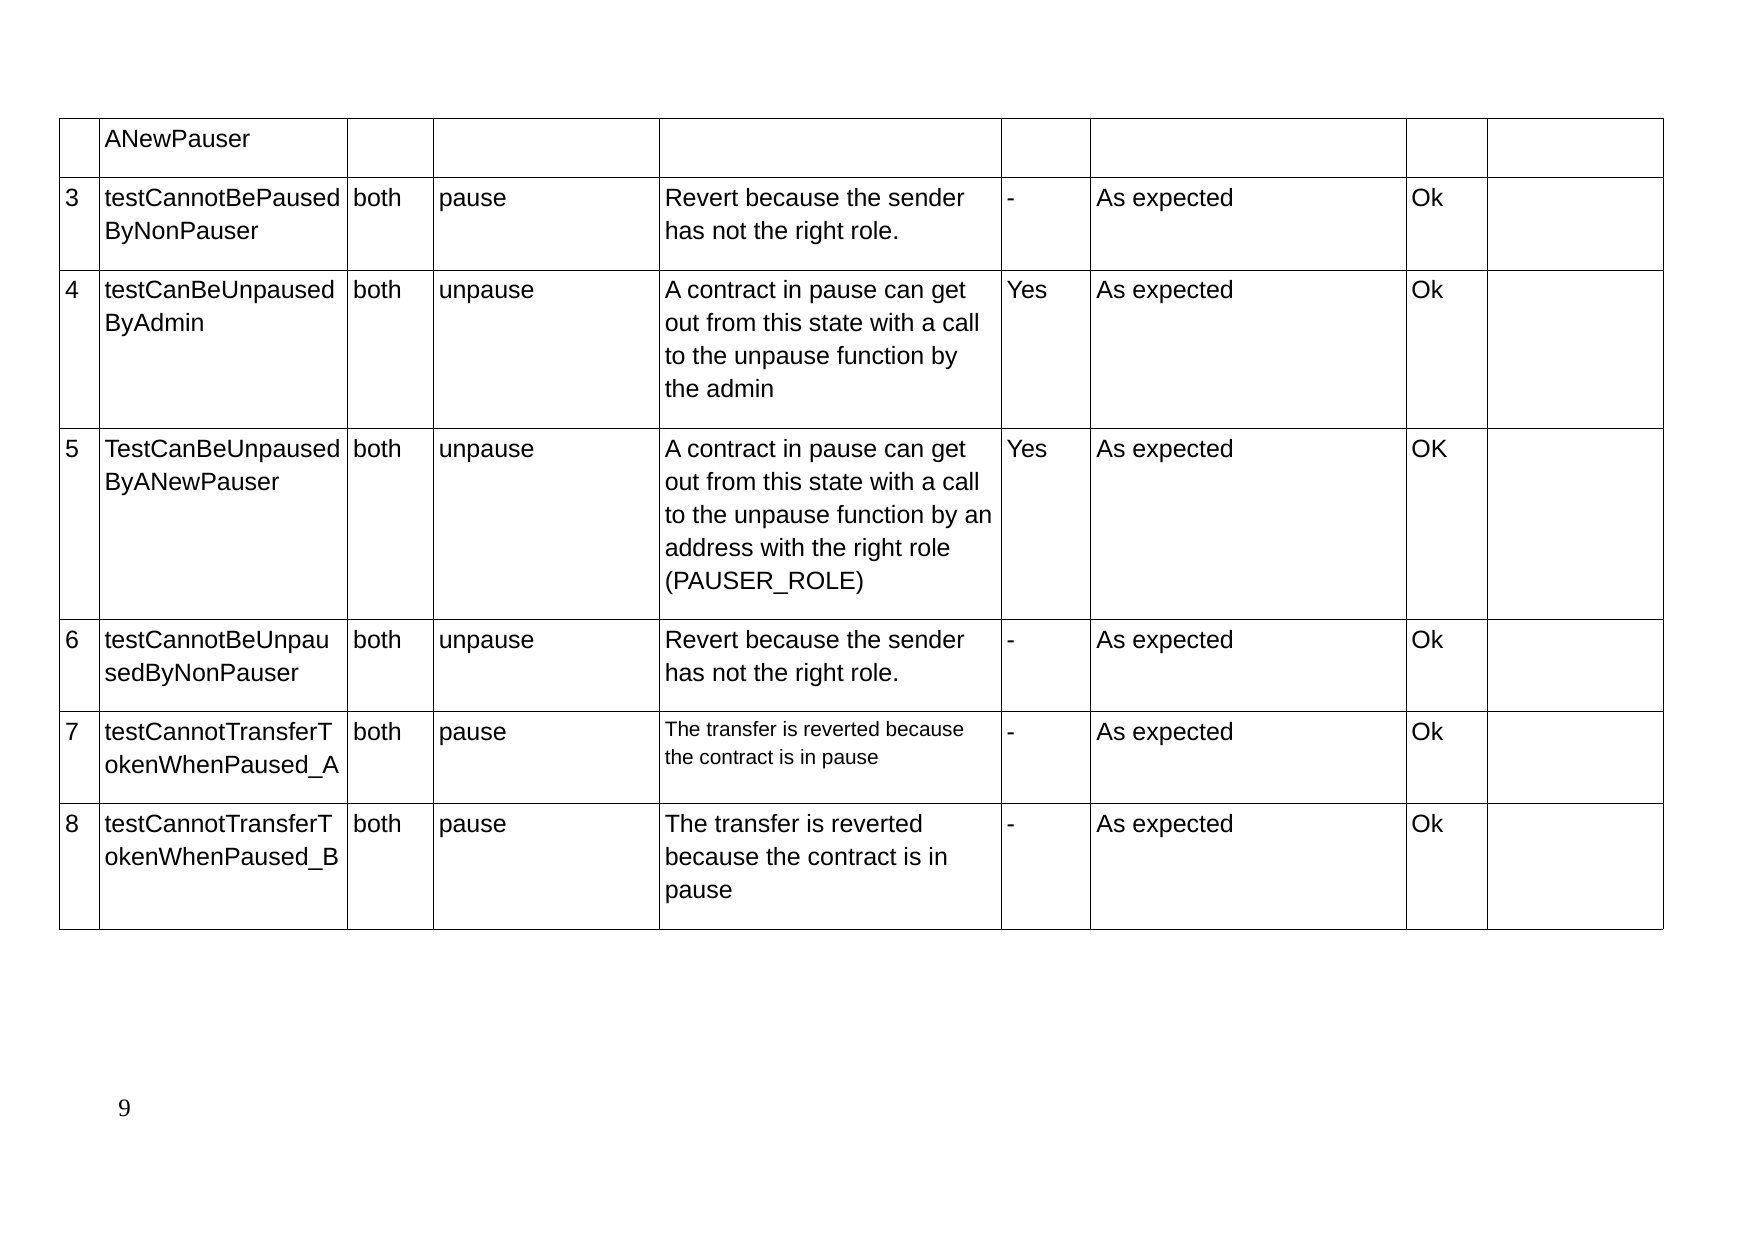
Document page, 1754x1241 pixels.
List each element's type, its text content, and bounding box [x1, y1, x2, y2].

table_cell unpause [434, 271, 659, 428]
table_cell pause [434, 804, 659, 928]
table_cell As expected [1091, 178, 1406, 269]
table_cell testCannotBePausedByNonPauser [100, 178, 347, 269]
table_cell [660, 119, 1001, 177]
table_cell Ok [1407, 620, 1487, 711]
table_cell 4 [60, 271, 99, 428]
table_cell 3 [60, 178, 99, 269]
table_cell testCannotTransferTokenWhenPaused_A [100, 712, 347, 803]
table_cell 7 [60, 712, 99, 803]
table_cell [1488, 804, 1663, 928]
table_cell The transfer is reverted because the contract is in pause [660, 804, 1001, 928]
table_cell [1488, 271, 1663, 428]
table_cell Yes [1002, 271, 1090, 428]
table_cell 8 [60, 804, 99, 928]
table_cell [1407, 119, 1487, 177]
table_cell OK [1407, 429, 1487, 619]
table_cell unpause [434, 429, 659, 619]
table_cell pause [434, 712, 659, 803]
table_cell both [348, 429, 433, 619]
table_cell Revert because the sender has not the right role. [660, 178, 1001, 269]
table_cell - [1002, 178, 1090, 269]
table_cell [1488, 429, 1663, 619]
table_cell [434, 119, 659, 177]
table_cell [1091, 119, 1406, 177]
table_cell ANewPauser [100, 119, 347, 177]
table_cell both [348, 620, 433, 711]
table_cell Ok [1407, 804, 1487, 928]
table_cell [348, 119, 433, 177]
table_cell 5 [60, 429, 99, 619]
table_cell Yes [1002, 429, 1090, 619]
table_cell The transfer is reverted because the contract is in pause [660, 712, 1001, 803]
table_cell - [1002, 712, 1090, 803]
table_cell both [348, 712, 433, 803]
table_cell - [1002, 620, 1090, 711]
table_cell [1488, 620, 1663, 711]
table_cell [1002, 119, 1090, 177]
table_cell 6 [60, 620, 99, 711]
table_cell both [348, 178, 433, 269]
table_cell As expected [1091, 804, 1406, 928]
table_cell unpause [434, 620, 659, 711]
table_cell Revert because the sender has not the right role. [660, 620, 1001, 711]
table_cell both [348, 804, 433, 928]
table_cell both [348, 271, 433, 428]
table_cell Ok [1407, 271, 1487, 428]
table_cell As expected [1091, 429, 1406, 619]
table_cell Ok [1407, 178, 1487, 269]
table_cell A contract in pause can get out from this state with a call to the unpause function by an address with the right role (PAUSER_ROLE) [660, 429, 1001, 619]
table_cell [60, 119, 99, 177]
table_cell testCannotTransferTokenWhenPaused_B [100, 804, 347, 928]
table_cell pause [434, 178, 659, 269]
table_cell As expected [1091, 620, 1406, 711]
table_cell A contract in pause can get out from this state with a call to the unpause function by the admin [660, 271, 1001, 428]
table_cell [1488, 178, 1663, 269]
table_cell [1488, 712, 1663, 803]
table_cell testCanBeUnpausedByAdmin [100, 271, 347, 428]
table_cell - [1002, 804, 1090, 928]
table_cell [1488, 119, 1663, 177]
table_cell Ok [1407, 712, 1487, 803]
table_cell TestCanBeUnpausedByANewPauser [100, 429, 347, 619]
table_cell As expected [1091, 271, 1406, 428]
table_cell As expected [1091, 712, 1406, 803]
table_cell testCannotBeUnpausedByNonPauser [100, 620, 347, 711]
